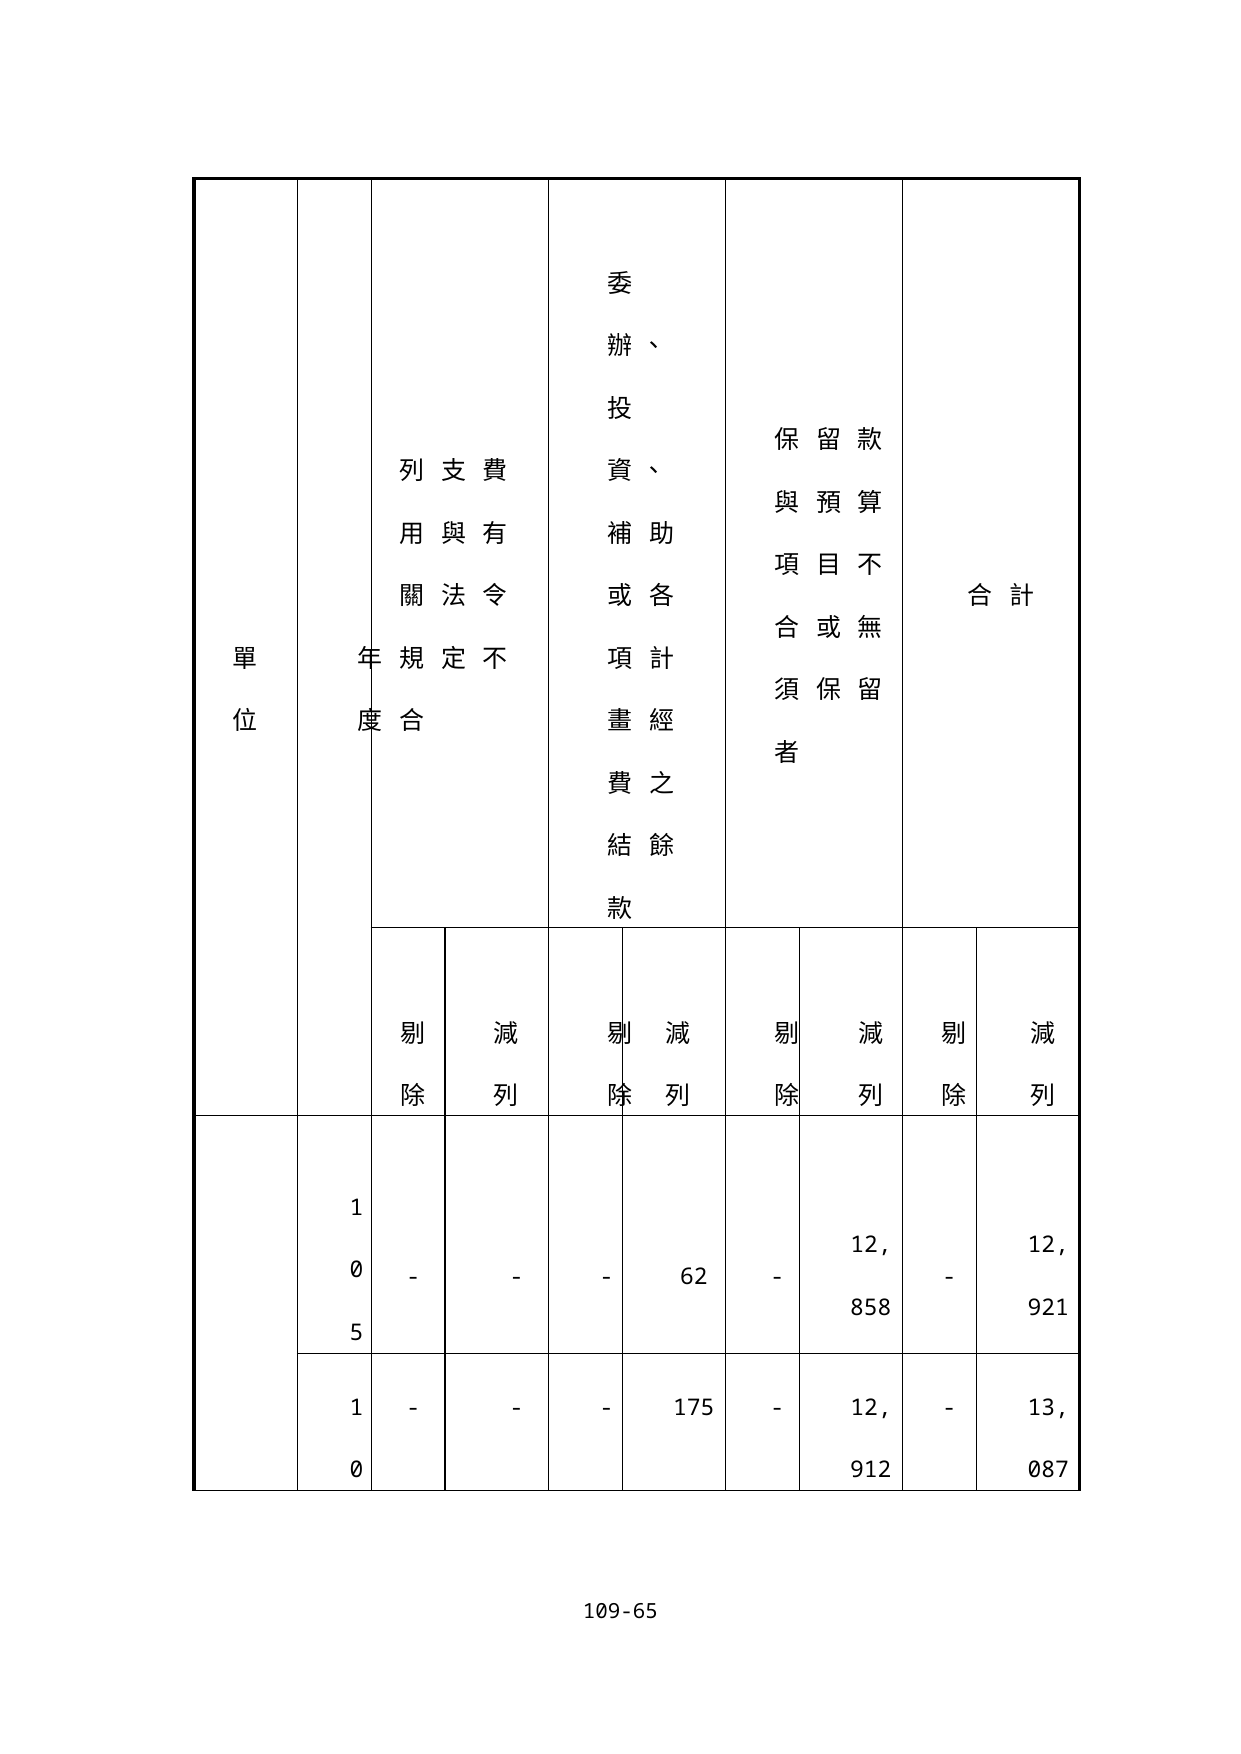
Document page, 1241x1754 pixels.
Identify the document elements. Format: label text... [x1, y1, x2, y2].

table_cell 105 [298, 1116, 371, 1352]
table_cell 10 [298, 1354, 371, 1490]
table_cell - [726, 1116, 799, 1352]
table_cell 13,087 [977, 1354, 1078, 1490]
table_header 保留款與預算項目不合或無須保留者 [726, 180, 902, 927]
table_cell - [446, 1354, 548, 1490]
table_header 單位 [196, 180, 297, 1115]
table_cell - [726, 1354, 799, 1490]
table_cell 12,912 [800, 1354, 902, 1490]
table_cell - [549, 1116, 622, 1352]
table_cell 12,921 [977, 1116, 1078, 1352]
table_cell [196, 1116, 297, 1490]
table_header 列支費用與有關法令規定不合 [372, 180, 548, 927]
table_cell 剔除 [372, 928, 444, 1115]
table_cell - [903, 1116, 976, 1352]
table_cell - [372, 1116, 444, 1352]
table_cell 12,858 [800, 1116, 902, 1352]
table_header 委辦、投資、補助或各項計畫經費之結餘款 [549, 180, 725, 927]
table_cell 175 [623, 1354, 725, 1490]
table_cell 減列 [800, 928, 902, 1115]
table_cell 62 [623, 1116, 725, 1352]
table_cell - [549, 1354, 622, 1490]
table_cell 減列 [623, 928, 725, 1115]
table_cell 剔除 [726, 928, 799, 1115]
table_cell 剔除 [549, 928, 622, 1115]
table_cell - [372, 1354, 444, 1490]
table_header 合計 [903, 180, 1078, 927]
table_cell 減列 [977, 928, 1078, 1115]
table_cell 減列 [446, 928, 548, 1115]
table_cell 剔除 [903, 928, 976, 1115]
table_cell - [446, 1116, 548, 1352]
table_cell - [903, 1354, 976, 1490]
table_header 年度 [298, 180, 371, 1115]
